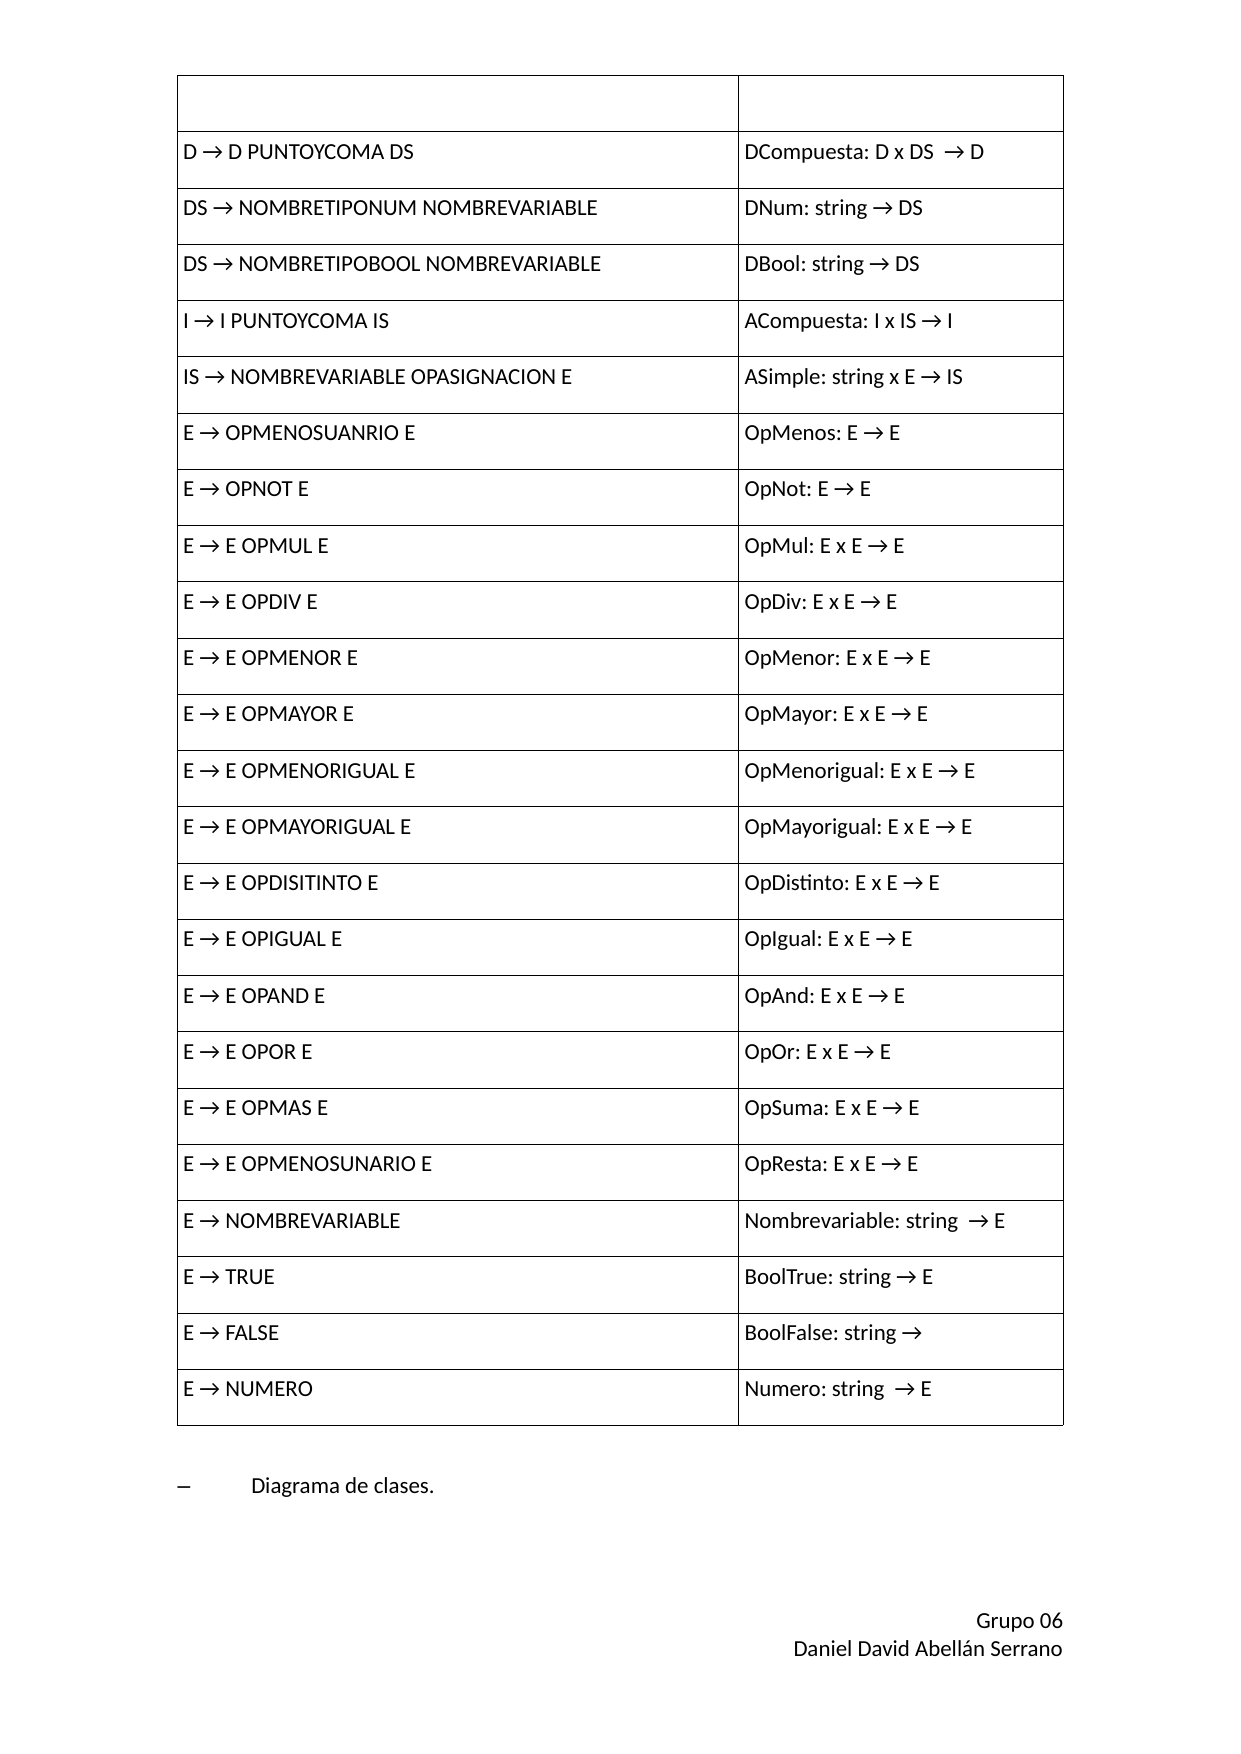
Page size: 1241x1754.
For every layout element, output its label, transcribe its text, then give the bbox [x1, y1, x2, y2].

table_cell E → E OPMAS E [178, 1089, 738, 1144]
table_cell E → OPMENOSUANRIO E [178, 414, 738, 469]
table_cell E → OPNOT E [178, 470, 738, 525]
table_cell E → TRUE [178, 1257, 738, 1312]
list Diagrama de clases. [177, 1472, 1063, 1500]
table_cell E → FALSE [178, 1314, 738, 1369]
table_header [178, 76, 738, 131]
table_cell DS → NOMBRETIPOBOOL NOMBREVARIABLE [178, 245, 738, 300]
table_cell E → E OPMENORIGUAL E [178, 751, 738, 806]
table_cell OpOr: E x E → E [739, 1032, 1063, 1087]
table_cell OpMenor: E x E → E [739, 639, 1063, 694]
table_cell DNum: string → DS [739, 189, 1063, 244]
table_cell BoolFalse: string → [739, 1314, 1063, 1369]
table_cell E → E OPAND E [178, 976, 738, 1031]
table_cell E → E OPMUL E [178, 526, 738, 581]
table_cell E → E OPMENOSUNARIO E [178, 1145, 738, 1200]
table_cell OpAnd: E x E → E [739, 976, 1063, 1031]
table_cell OpMayor: E x E → E [739, 695, 1063, 750]
table_cell E → NUMERO [178, 1370, 738, 1425]
table_cell OpDistinto: E x E → E [739, 864, 1063, 919]
table_cell OpMul: E x E → E [739, 526, 1063, 581]
table_cell Nombrevariable: string → E [739, 1201, 1063, 1256]
table_cell OpMenos: E → E [739, 414, 1063, 469]
table_cell OpResta: E x E → E [739, 1145, 1063, 1200]
table_cell ACompuesta: I x IS → I [739, 301, 1063, 356]
table_cell E → E OPDISITINTO E [178, 864, 738, 919]
table_header [739, 76, 1063, 131]
table_cell DCompuesta: D x DS → D [739, 132, 1063, 187]
table_cell IS → NOMBREVARIABLE OPASIGNACION E [178, 357, 738, 412]
table_cell ASimple: string x E → IS [739, 357, 1063, 412]
table_cell E → E OPDIV E [178, 582, 738, 637]
table_cell E → E OPIGUAL E [178, 920, 738, 975]
table_cell E → E OPOR E [178, 1032, 738, 1087]
table_cell E → E OPMAYOR E [178, 695, 738, 750]
table_cell E → NOMBREVARIABLE [178, 1201, 738, 1256]
table_cell BoolTrue: string → E [739, 1257, 1063, 1312]
table_cell D → D PUNTOYCOMA DS [178, 132, 738, 187]
table_cell DS → NOMBRETIPONUM NOMBREVARIABLE [178, 189, 738, 244]
table_cell OpMenorigual: E x E → E [739, 751, 1063, 806]
table_cell E → E OPMAYORIGUAL E [178, 807, 738, 862]
table_cell OpDiv: E x E → E [739, 582, 1063, 637]
table_cell DBool: string → DS [739, 245, 1063, 300]
table_cell OpIgual: E x E → E [739, 920, 1063, 975]
table_cell Numero: string → E [739, 1370, 1063, 1425]
table_cell I → I PUNTOYCOMA IS [178, 301, 738, 356]
table_cell OpMayorigual: E x E → E [739, 807, 1063, 862]
table_cell E → E OPMENOR E [178, 639, 738, 694]
table_cell OpNot: E → E [739, 470, 1063, 525]
table_cell OpSuma: E x E → E [739, 1089, 1063, 1144]
